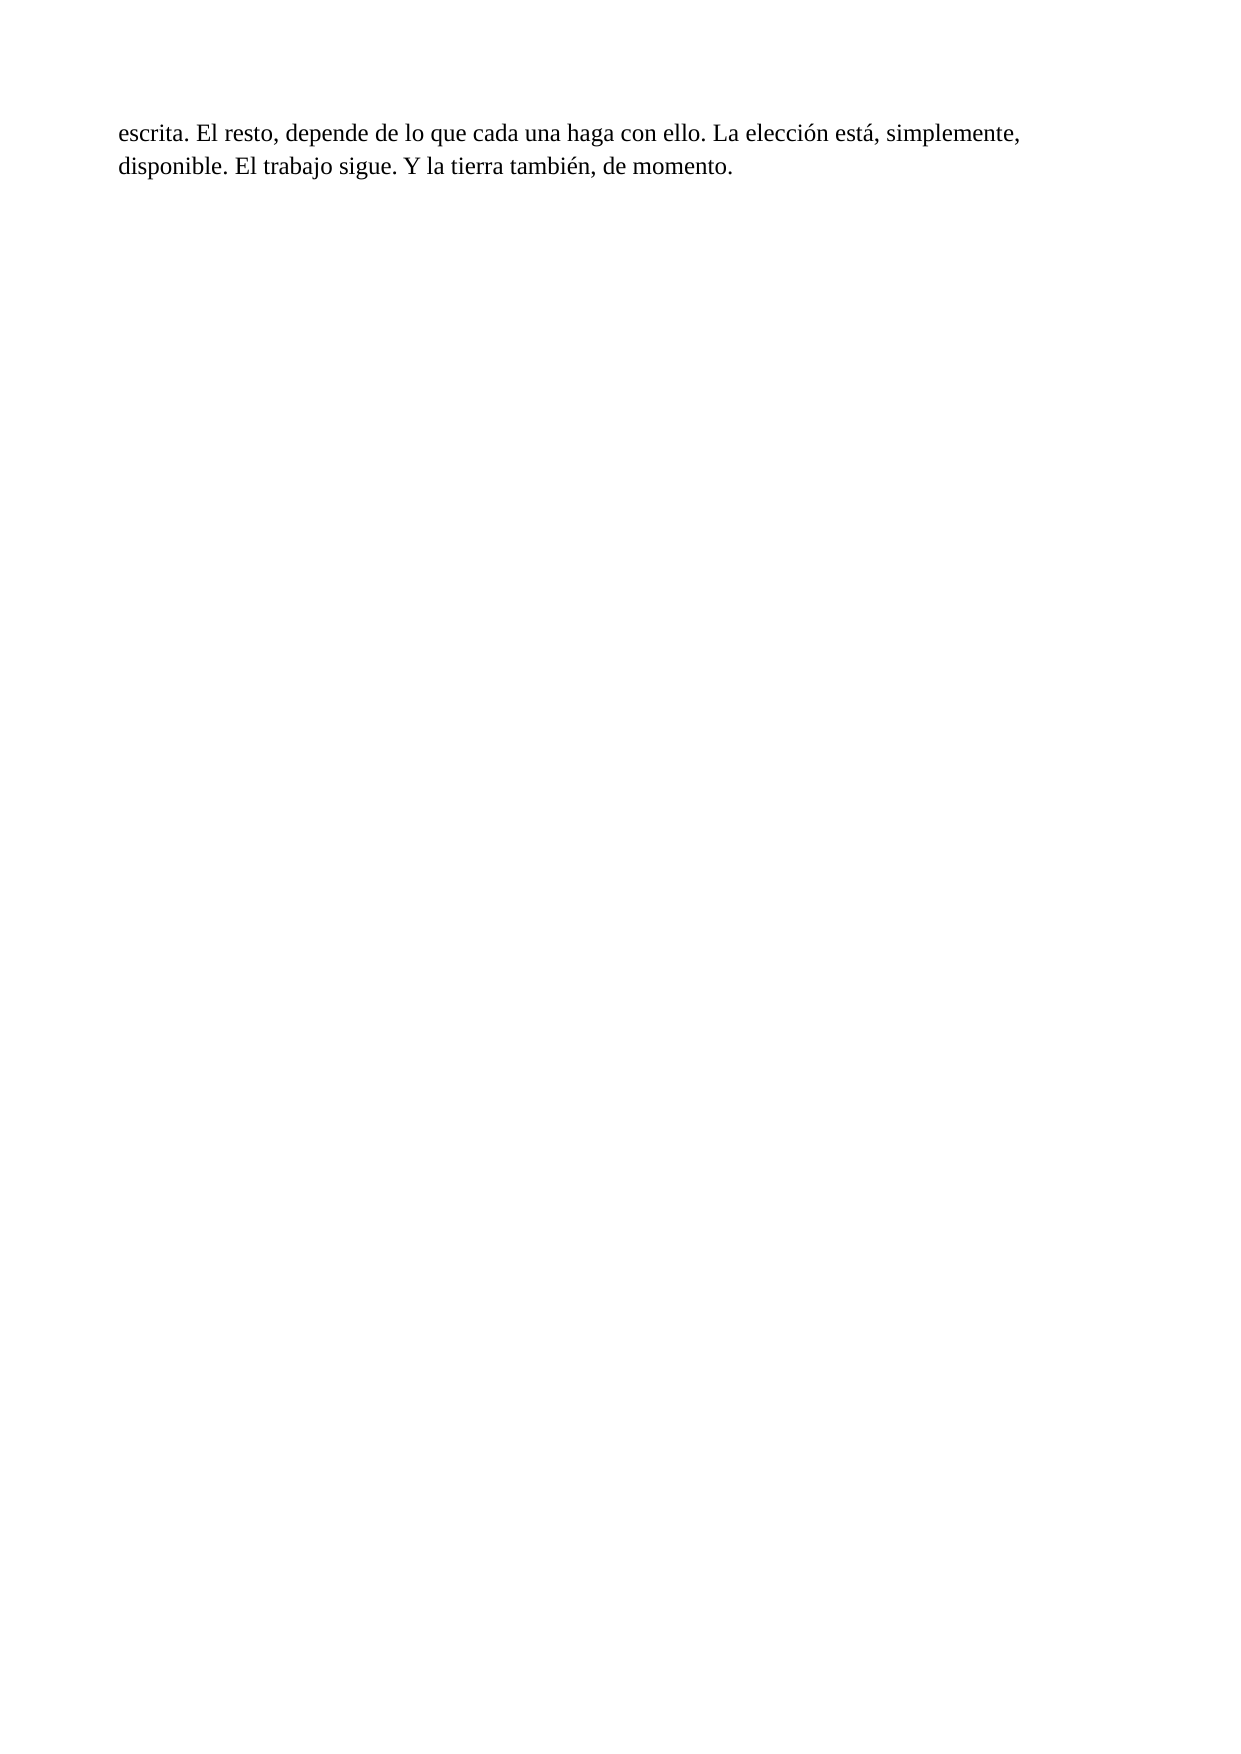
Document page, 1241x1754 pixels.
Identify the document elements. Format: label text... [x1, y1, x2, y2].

text escrita. El resto, depende de lo que cada una haga con ello. La elección está, simplemente, disponible. El trabajo sigue. Y la tierra también, de momento. [118, 118, 1122, 180]
